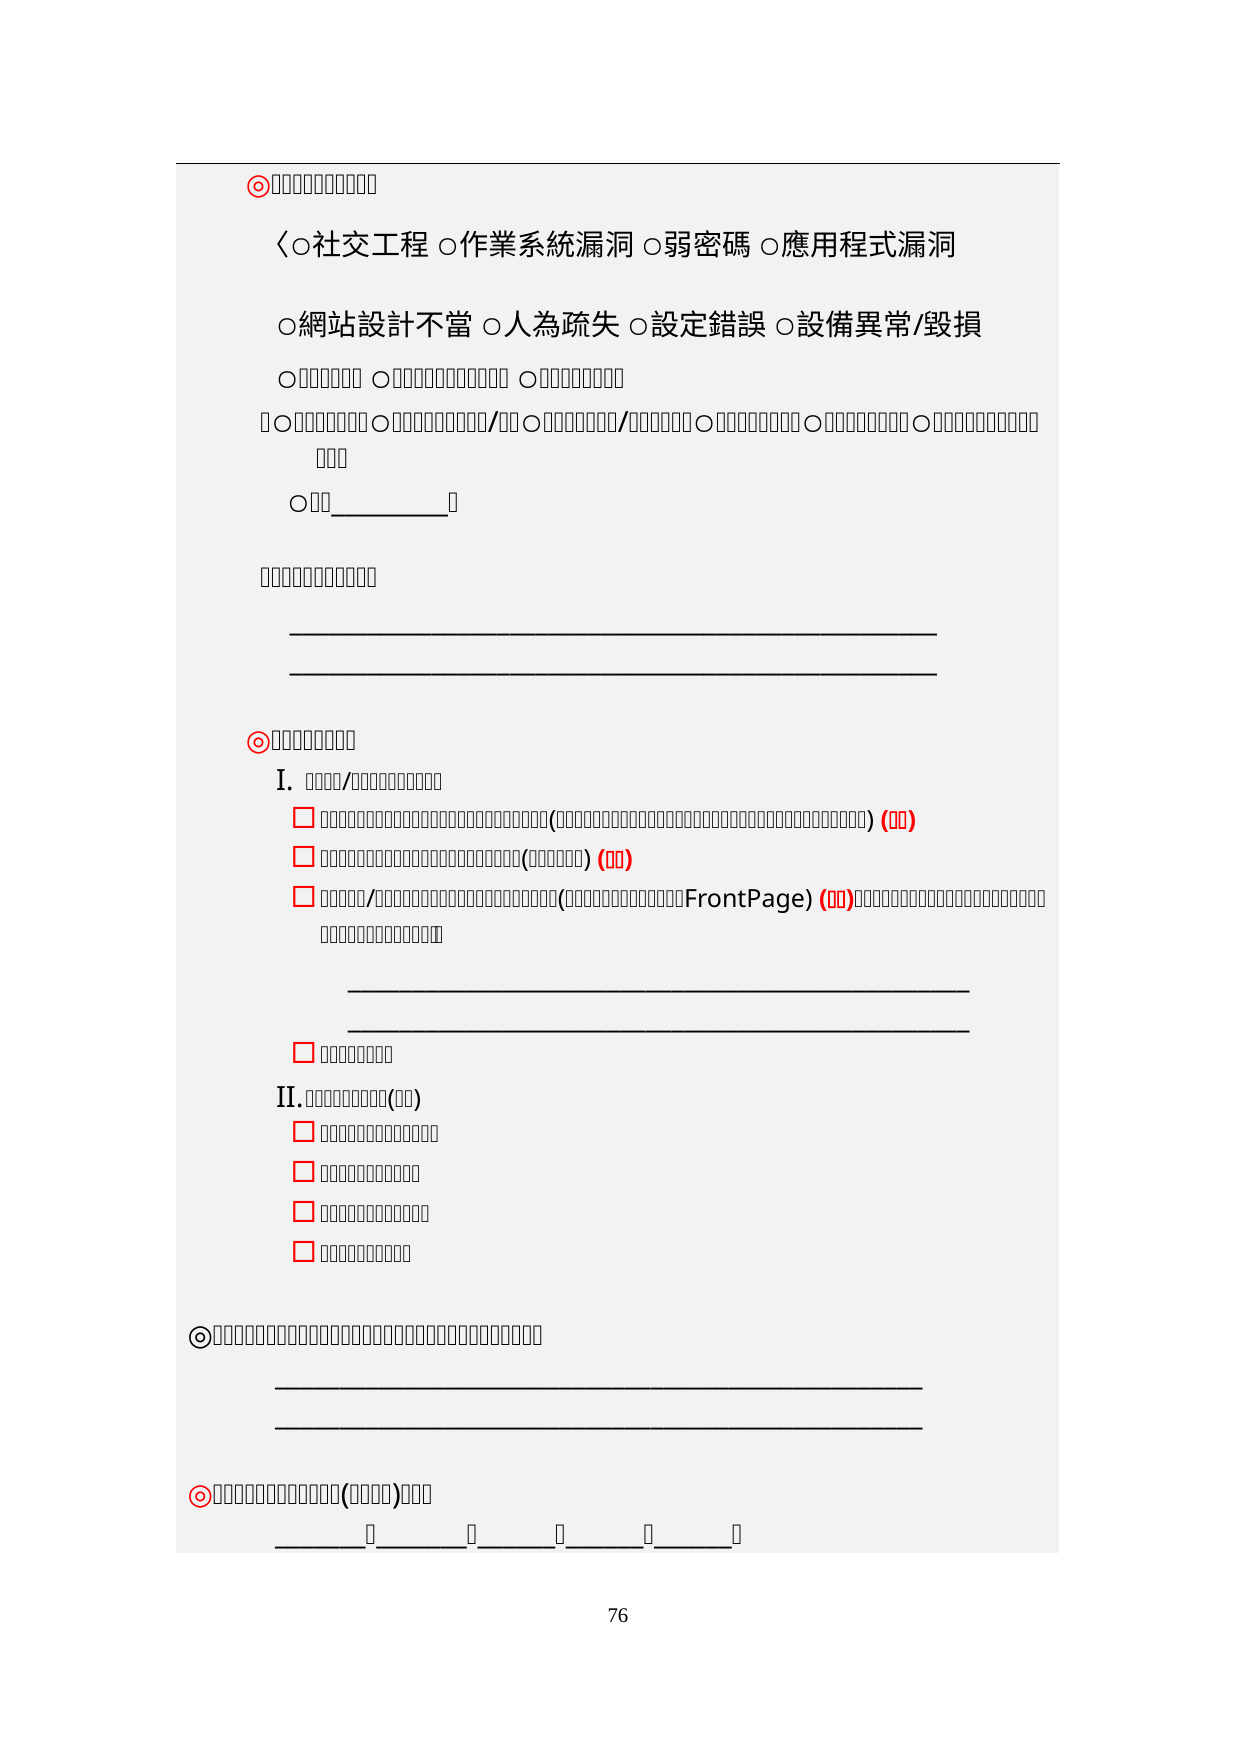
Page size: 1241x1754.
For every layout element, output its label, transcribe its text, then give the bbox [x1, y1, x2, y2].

table_cell ◎事件發生原因〈單選〉 〈社交工程 作業系統漏洞 弱密碼 應用程式漏洞 網站設計不當 人為疏失 設定錯誤 設備異常/毀損 電力供應異常 廠商維護環境或管理疏失 無法確認事件原因 《無相關紀錄檢視相關紀錄遭異常刪除/變更受限於資安人力/預算無法調查逕行重建無法調查系統汰換逕行下架事件調查後仍無法確認原因》 其他_________〉 【請說明事件調查情況】 __________________________________________________ __________________________________________________ ◎補強措施〈複選〉 補強系統/程式安全設定〈複選〉 已完成評估變更透過受害主機登入應用系統密碼之必要性(如：使用受害主機登入之網域帳號密碼、公務系統帳號密碼、郵件帳號密碼等) (必填) 已完成評估變更受害主機中所有帳號密碼之必要性(含本機管理者) (必填) 已完成檢視/更新受害主機系統與所有應用程式至最新版本(包含網站編輯管理程式，如：FrontPage) (必填)【請說明主要更新之程式名稱，如無須更新，請填寫「皆已更新至最新版本」】 ________________________________________________ ________________________________________________ 關閉網路芳鄰功能 資安管理與教育訓練(複選) 重新檢視機關網路架構適切性 機關內部全面性安全檢測 加強內部同仁資安教育訓練 修正內部資安防護計畫 ◎其他相關安全處置【請填寫相關處置、預定完成時程及成效追蹤機制】 __________________________________________________ __________________________________________________ ◎調查、處理及改善報告繳交(登錄結報)時間： _______年_______月______日______時______分 [176, 164, 1059, 1553]
